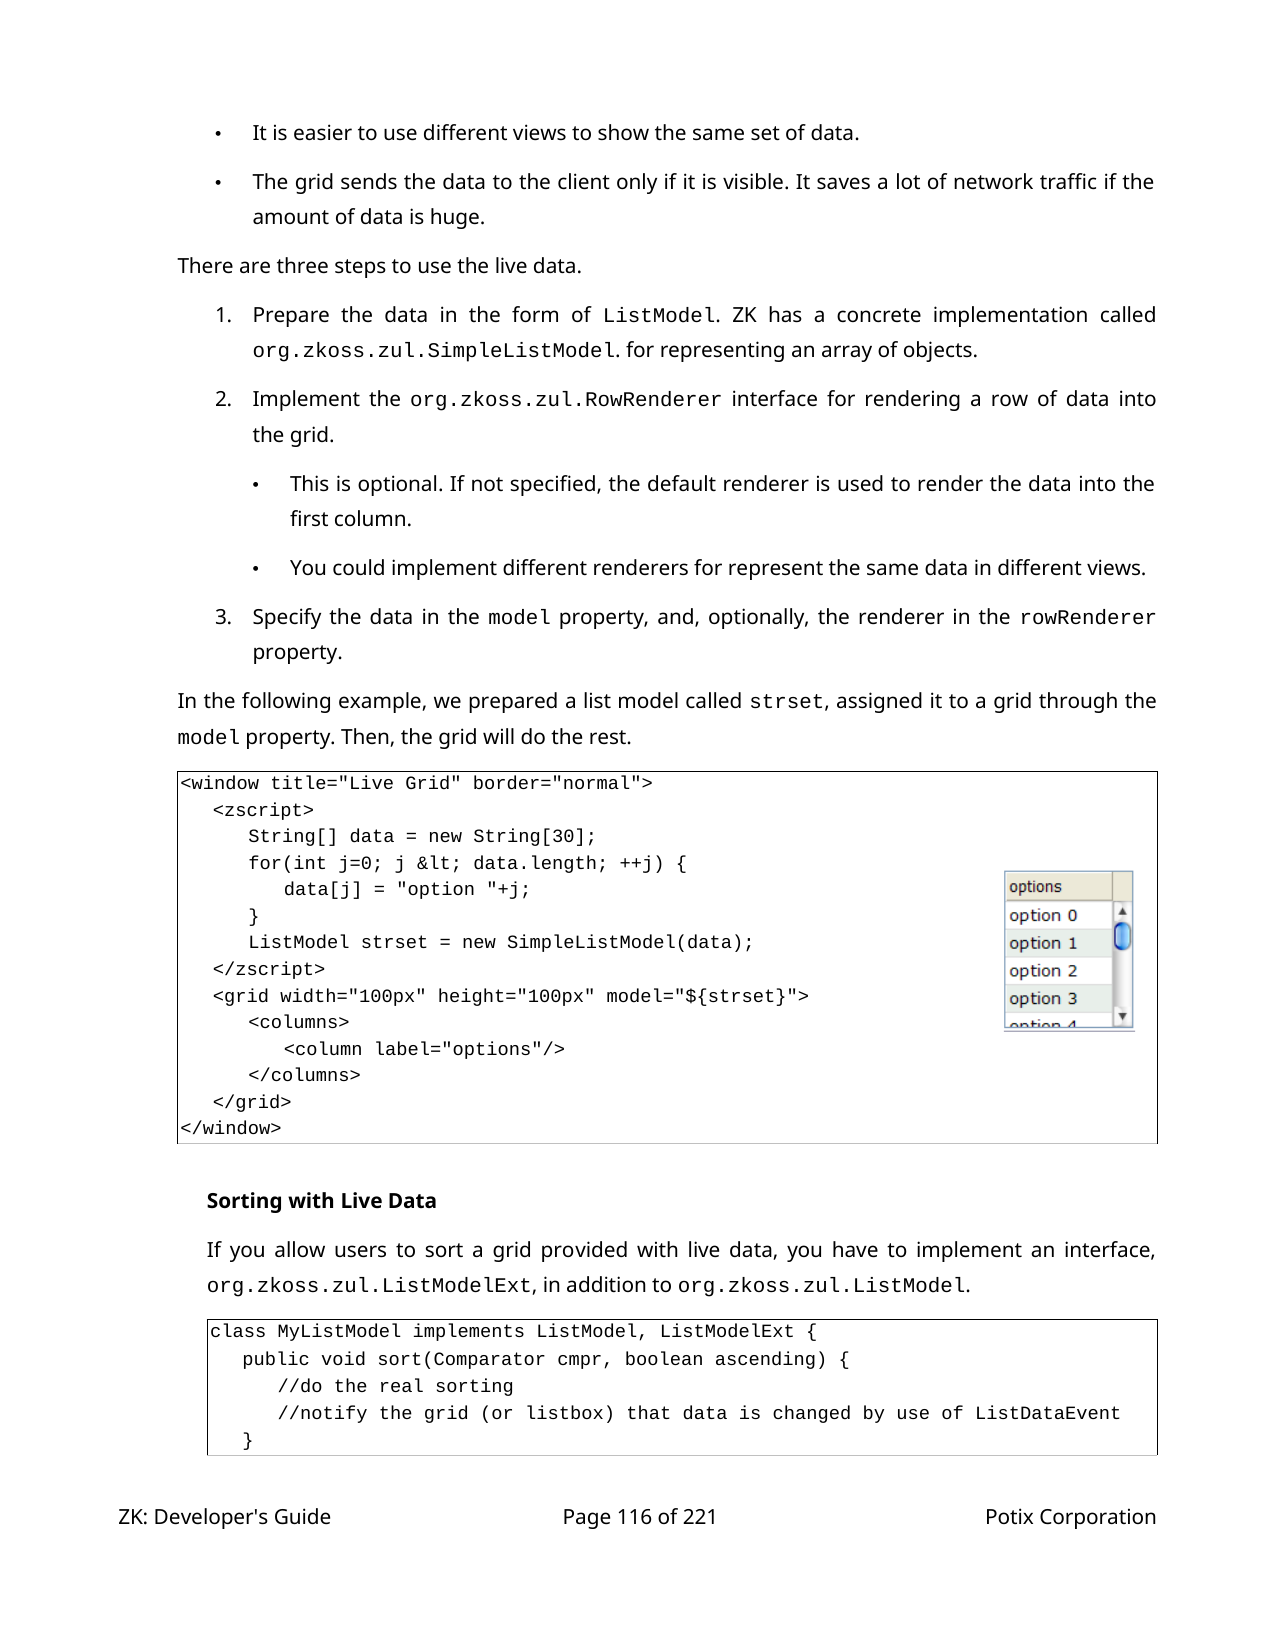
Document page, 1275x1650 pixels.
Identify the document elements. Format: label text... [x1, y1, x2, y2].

list This is optional. If not specified, the default renderer is used to render the data into the first column. [252, 469, 1157, 532]
text <window title="Live Grid" border="normal"> <zscript> String[] data = new String[30]; for(int j=0; j &lt; data.length; ++j) { data[j] = "option "+j; } ListModel strset = new SimpleListModel(data); </zscript> <grid width="100px" height="100px" model="${strset}"> <columns> <column label="options"/> </columns> </grid> </window> [178, 772, 1157, 1143]
list Specify the data in the model property, and, optionally, the renderer in the rowRenderer property. [215, 602, 1157, 666]
list Implement the org.zkoss.zul.RowRenderer interface for rendering a row of data into the grid. [215, 384, 1157, 448]
subtitle Sorting with Live Data [207, 1186, 1157, 1214]
text //notify the grid (or listbox) that data is changed by use of ListDataEvent [208, 1401, 1157, 1425]
picture [1003, 867, 1135, 1032]
text //do the real sorting [208, 1374, 1157, 1398]
list Prepare the data in the form of ListModel. ZK has a concrete implementation called org.zkoss.zul.SimpleListModel. for representing an array of objects. [215, 300, 1157, 364]
list You could implement different renderers for represent the same data in different views. [252, 553, 1157, 581]
text } [208, 1428, 1157, 1455]
list It is easier to use different views to show the same set of data. [215, 118, 1157, 146]
text class MyListModel implements ListModel, ListModelExt { [208, 1320, 1157, 1343]
text There are three steps to use the live data. [177, 251, 1157, 279]
text If you allow users to sort a grid provided with live data, you have to implement an interface, org.zkoss.zul.ListModelExt, in addition to org.zkoss.zul.ListModel. [207, 1235, 1157, 1299]
text public void sort(Comparator cmpr, boolean ascending) { [208, 1346, 1157, 1371]
list The grid sends the data to the client only if it is visible. It saves a lot of network traffic if the amount of data is huge. [215, 167, 1157, 230]
text In the following example, we prepared a list model called strset, assigned it to a grid through the model property. Then, the grid will do the rest. [177, 686, 1157, 750]
